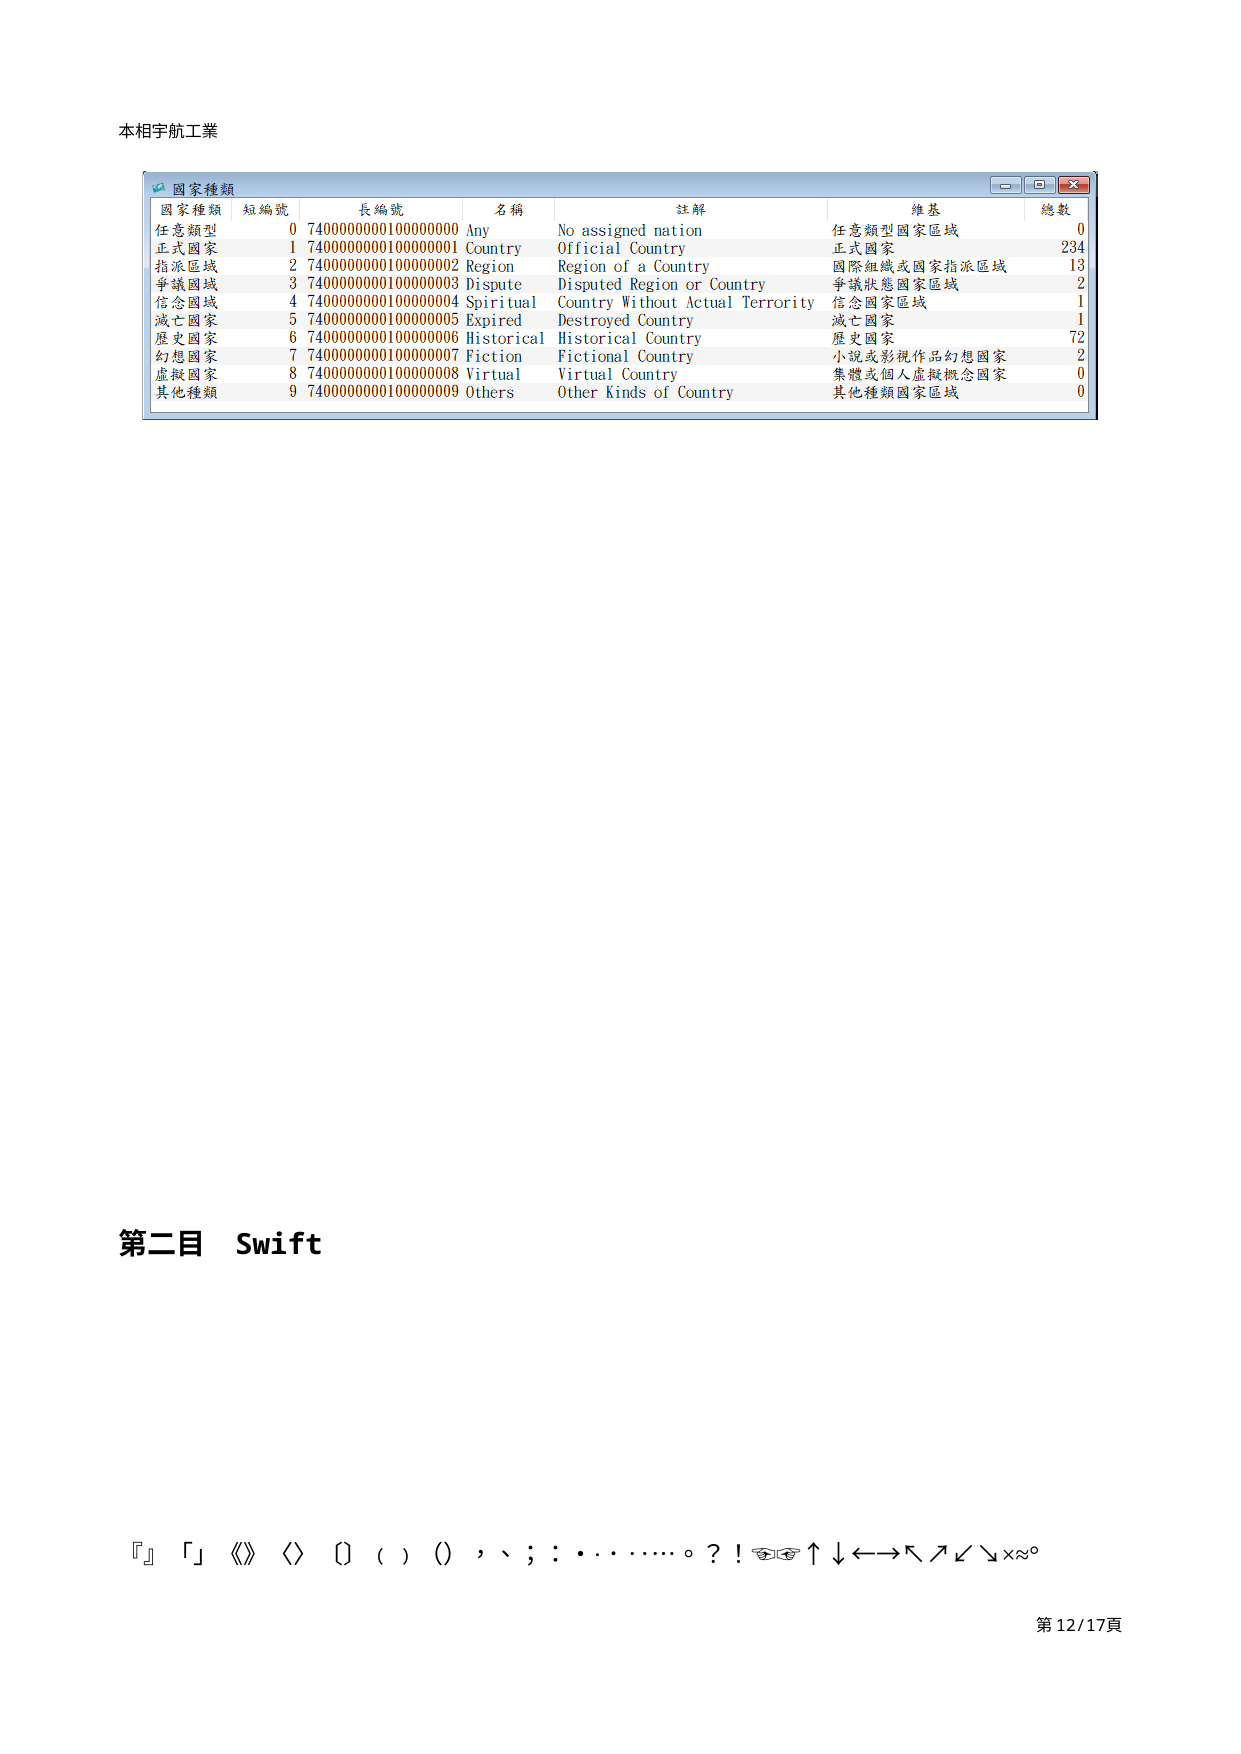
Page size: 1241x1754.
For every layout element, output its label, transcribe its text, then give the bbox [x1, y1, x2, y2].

picture [142, 171, 1098, 420]
subtitle 第二目 Swift [118, 1220, 1122, 1263]
text 『』「」《》〈〉〔〕﹙﹚（），、；：‧·．‥…。？！☜☞↑↓←→↖↗↙↘×≈° [118, 1534, 1122, 1570]
